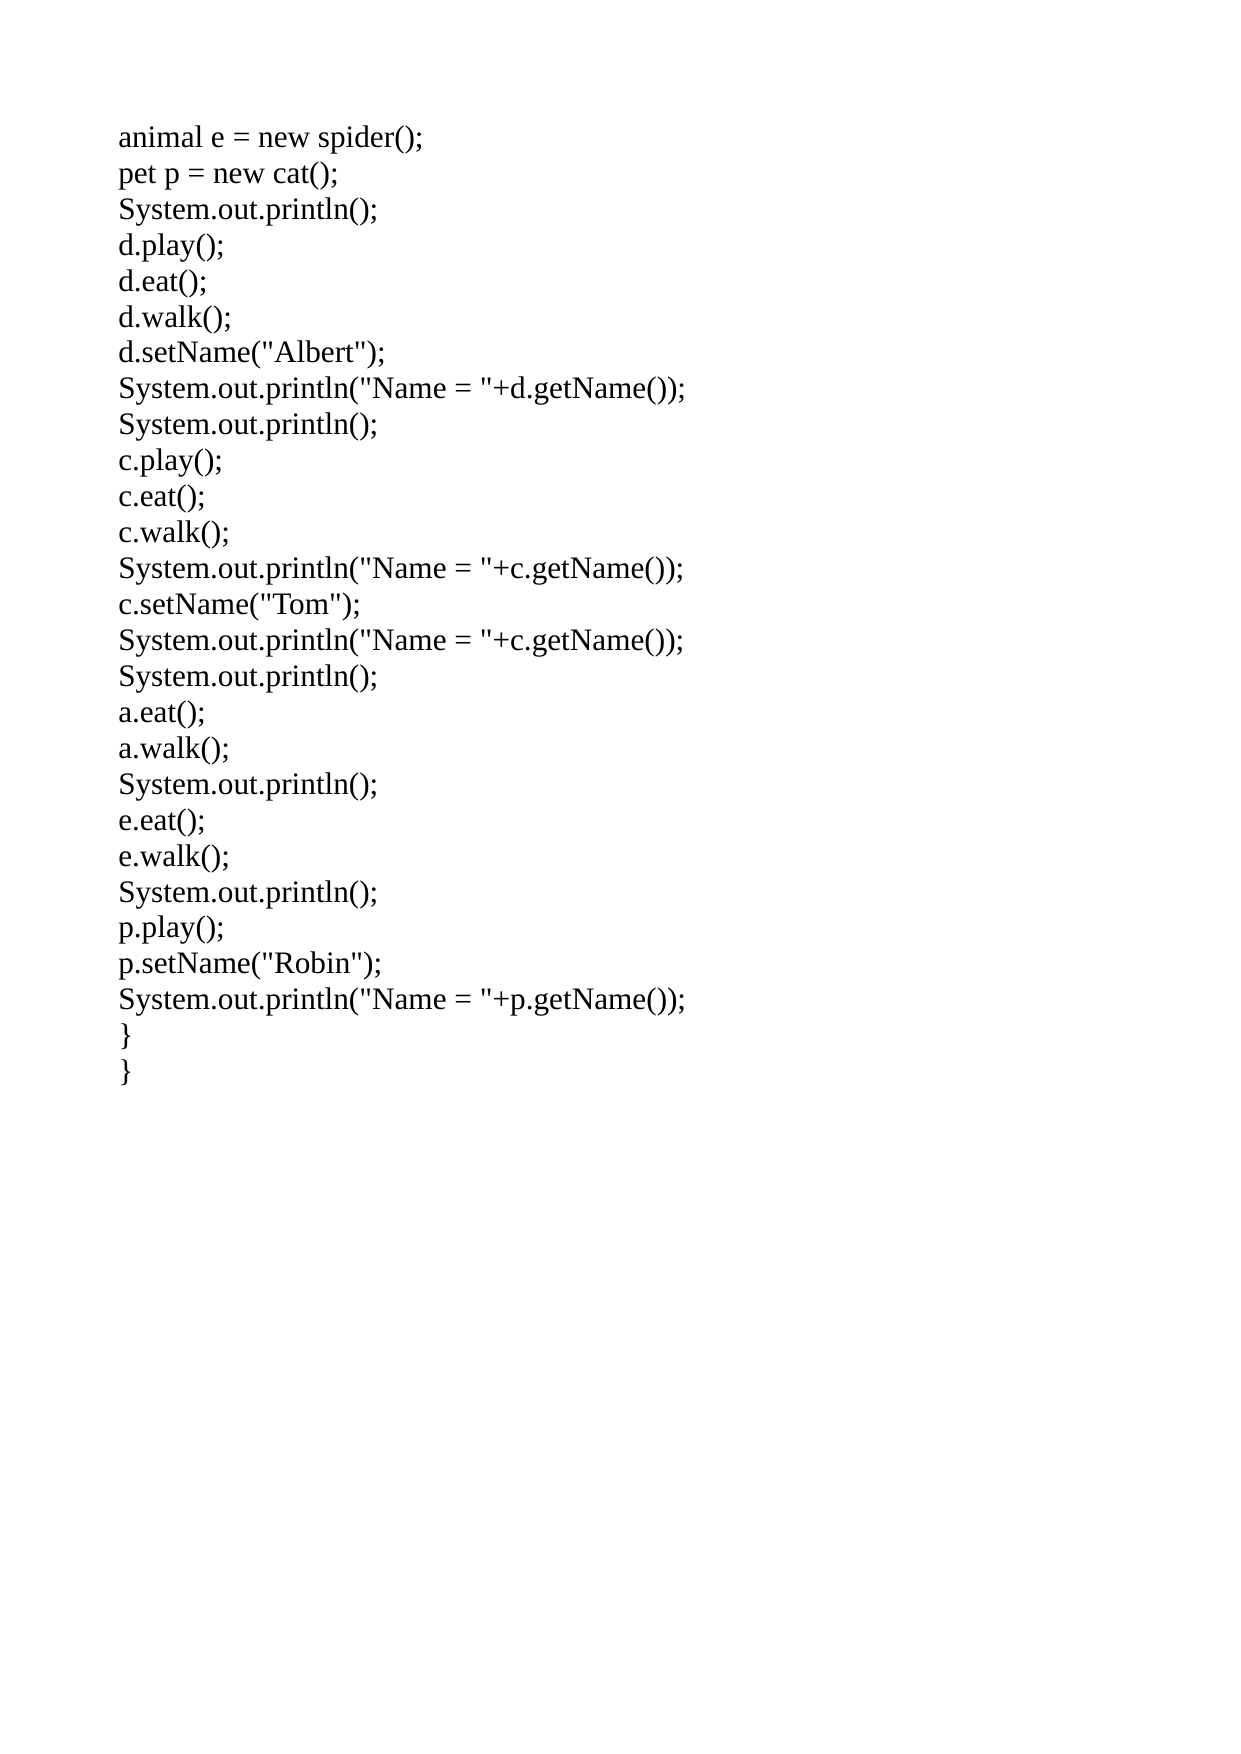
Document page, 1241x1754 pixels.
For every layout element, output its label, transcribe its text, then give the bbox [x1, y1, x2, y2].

text System.out.println(); [118, 657, 1122, 693]
text animal e = new spider(); [118, 118, 1122, 154]
text System.out.println(); [118, 765, 1122, 801]
text p.setName("Robin"); [118, 945, 1122, 981]
text } [118, 1017, 1122, 1052]
text c.play(); [118, 442, 1122, 477]
text d.eat(); [118, 262, 1122, 298]
text d.setName("Albert"); [118, 334, 1122, 370]
text } [118, 1052, 1122, 1088]
text System.out.println(); [118, 873, 1122, 909]
text System.out.println("Name = "+c.getName()); [118, 549, 1122, 585]
text a.walk(); [118, 729, 1122, 765]
text e.eat(); [118, 801, 1122, 837]
text c.eat(); [118, 477, 1122, 513]
text e.walk(); [118, 837, 1122, 873]
text p.play(); [118, 909, 1122, 945]
text a.eat(); [118, 693, 1122, 729]
text System.out.println("Name = "+d.getName()); [118, 370, 1122, 406]
text d.play(); [118, 226, 1122, 262]
text System.out.println(); [118, 190, 1122, 226]
text c.walk(); [118, 513, 1122, 549]
text System.out.println("Name = "+p.getName()); [118, 981, 1122, 1017]
text System.out.println(); [118, 406, 1122, 442]
text System.out.println("Name = "+c.getName()); [118, 621, 1122, 657]
text pet p = new cat(); [118, 154, 1122, 190]
text c.setName("Tom"); [118, 585, 1122, 621]
text d.walk(); [118, 298, 1122, 334]
